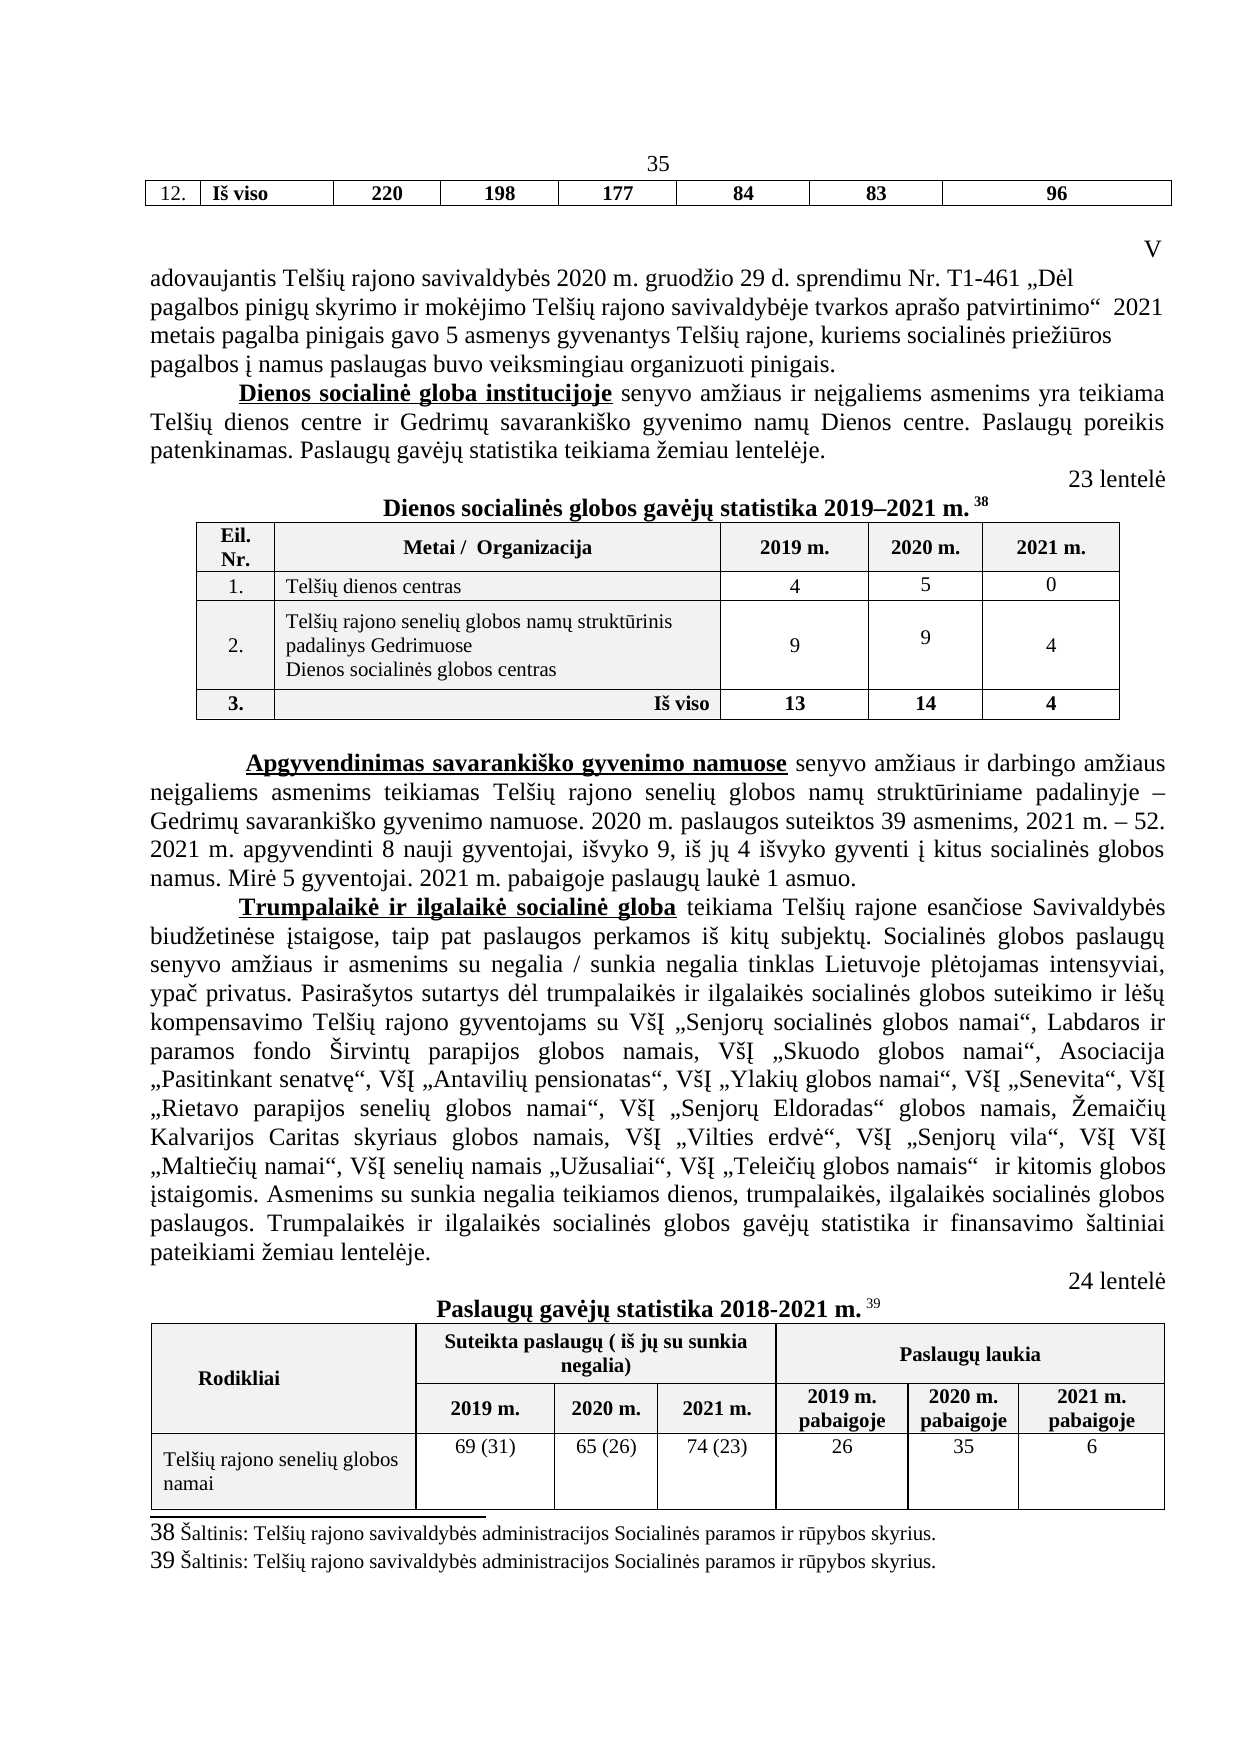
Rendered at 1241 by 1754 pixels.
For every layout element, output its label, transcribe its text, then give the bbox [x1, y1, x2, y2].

text Dienos socialinės globos gavėjų statistika 2019–2021 m. [150, 493, 1226, 522]
table_cell 84 [677, 181, 809, 204]
table_cell Iš viso [275, 690, 720, 718]
table_header Paslaugų laukia [777, 1324, 1164, 1383]
table_header 2019 m. [721, 523, 868, 571]
table_cell 4 [721, 572, 868, 600]
table_header Eil. Nr. [197, 523, 274, 571]
table_header Rodikliai [152, 1324, 415, 1432]
table_cell 9 [721, 601, 868, 689]
table_cell Telšių rajono senelių globos namų struktūrinis padalinys Gedrimuose Dienos socialinės globos centras [275, 601, 720, 689]
text Dienos socialinė globa institucijoje senyvo amžiaus ir neįgaliems asmenims yra teikiama Telšių dienos centre ir Gedrimų savarankiško gyvenimo namų Dienos centre. Paslaugų poreikis patenkinamas. Paslaugų gavėjų statistika teikiama žemiau lentelėje. [150, 378, 1166, 464]
table_cell 4 [983, 601, 1119, 689]
table_header Suteikta paslaugų ( iš jų su sunkia negalia) [417, 1324, 775, 1383]
text Vadovaujantis Telšių rajono savivaldybės 2020 m. gruodžio 29 d. sprendimu Nr. T1-461 „Dėl pagalbos pinigų skyrimo ir mokėjimo Telšių rajono savivaldybėje tvarkos aprašo patvirtinimo“ 2021 metais pagalba pinigais gavo 5 asmenys gyvenantys Telšių rajone, kuriems socialinės priežiūros pagalbos į namus paslaugas buvo veiksmingiau organizuoti pinigais. [150, 234, 1166, 378]
table_cell 220 [334, 181, 440, 204]
table_cell 96 [943, 181, 1171, 204]
table_cell 2019 m. [417, 1384, 554, 1432]
table_cell 12. [146, 181, 200, 204]
table_cell 69 (31) [417, 1434, 554, 1508]
table_cell 9 [869, 601, 982, 689]
table_cell 3. [197, 690, 274, 718]
table_header Metai / Organizacija [275, 523, 720, 571]
table_cell 198 [441, 181, 558, 204]
table_cell 177 [559, 181, 676, 204]
text Šaltinis: Telšių rajono savivaldybės administracijos Socialinės paramos ir rūpybos skyrius. [150, 1546, 1166, 1574]
text Apgyvendinimas savarankiško gyvenimo namuose senyvo amžiaus ir darbingo amžiaus neįgaliems asmenims teikiamas Telšių rajono senelių globos namų struktūriniame padalinyje – Gedrimų savarankiško gyvenimo namuose. 2020 m. paslaugos suteiktos 39 asmenims, 2021 m. – 52. 2021 m. apgyvendinti 8 nauji gyventojai, išvyko 9, iš jų 4 išvyko gyventi į kitus socialinės globos namus. Mirė 5 gyventojai. 2021 m. pabaigoje paslaugų laukė 1 asmuo. [150, 748, 1166, 892]
table_cell 1. [197, 572, 274, 600]
table_cell 65 (26) [555, 1434, 657, 1508]
table_cell 74 (23) [658, 1434, 775, 1508]
table_header 2020 m. [869, 523, 982, 571]
table_cell 2020 m. pabaigoje [909, 1384, 1018, 1432]
table_cell 14 [869, 690, 982, 718]
table_cell 2020 m. [555, 1384, 657, 1432]
table_cell 6 [1019, 1434, 1164, 1508]
table_cell 0 [983, 572, 1119, 600]
text 23 lentelė [150, 464, 1166, 493]
text Trumpalaikė ir ilgalaikė socialinė globa teikiama Telšių rajone esančiose Savivaldybės biudžetinėse įstaigose, taip pat paslaugos perkamos iš kitų subjektų. Socialinės globos paslaugų senyvo amžiaus ir asmenims su negalia / sunkia negalia tinklas Lietuvoje plėtojamas intensyviai, ypač privatus. Pasirašytos sutartys dėl trumpalaikės ir ilgalaikės socialinės globos suteikimo ir lėšų kompensavimo Telšių rajono gyventojams su VšĮ „Senjorų socialinės globos namai“, Labdaros ir paramos fondo Širvintų parapijos globos namais, VšĮ „Skuodo globos namai“, Asociacija „Pasitinkant senatvę“, VšĮ „Antavilių pensionatas“, VšĮ „Ylakių globos namai“, VšĮ „Senevita“, VšĮ „Rietavo parapijos senelių globos namai“, VšĮ „Senjorų Eldoradas“ globos namais, Žemaičių Kalvarijos Caritas skyriaus globos namais, VšĮ „Vilties erdvė“, VšĮ „Senjorų vila“, VšĮ VšĮ „Maltiečių namai“, VšĮ senelių namais „Užusaliai“, VšĮ „Teleičių globos namais“ ir kitomis globos įstaigomis. Asmenims su sunkia negalia teikiamos dienos, trumpalaikės, ilgalaikės socialinės globos paslaugos. Trumpalaikės ir ilgalaikės socialinės globos gavėjų statistika ir finansavimo šaltiniai pateikiami žemiau lentelėje. [150, 892, 1166, 1266]
table_cell 2. [197, 601, 274, 689]
table_cell 2021 m. pabaigoje [1019, 1384, 1164, 1432]
table_cell 2021 m. [658, 1384, 775, 1432]
table_cell 2019 m. pabaigoje [777, 1384, 907, 1432]
table_cell 13 [721, 690, 868, 718]
table_header 2021 m. [983, 523, 1119, 571]
text Paslaugų gavėjų statistika 2018-2021 m. [150, 1294, 1166, 1323]
table_cell Telšių rajono senelių globos namai [152, 1434, 415, 1508]
table_cell Iš viso [201, 181, 333, 204]
table_cell 35 [909, 1434, 1018, 1508]
table_cell 26 [777, 1434, 907, 1508]
text Šaltinis: Telšių rajono savivaldybės administracijos Socialinės paramos ir rūpybos skyrius. [150, 1517, 1166, 1546]
text 24 lentelė [150, 1266, 1166, 1294]
table_cell 5 [869, 572, 982, 600]
table_cell Telšių dienos centras [275, 572, 720, 600]
table_cell 83 [810, 181, 942, 204]
table_cell 4 [983, 690, 1119, 718]
